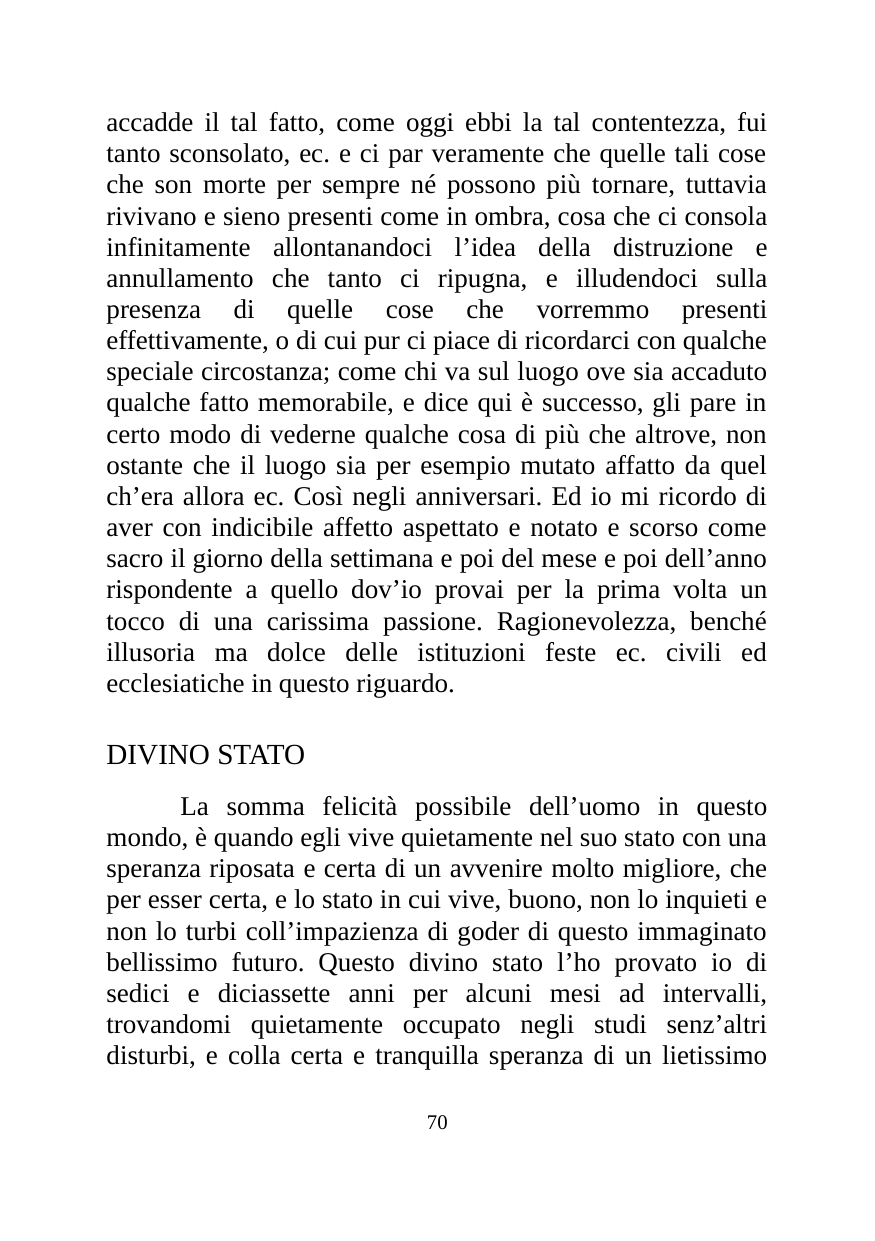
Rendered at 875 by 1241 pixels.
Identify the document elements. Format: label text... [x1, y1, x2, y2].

text accadde il tal fatto, come oggi ebbi la tal contentezza, fui tanto sconsolato, ec. e ci par veramente che quelle tali cose che son morte per sempre né possono più tornare, tuttavia rivivano e sieno presenti come in ombra, cosa che ci consola infinitamente allontanandoci l’idea della distruzione e annullamento che tanto ci ripugna, e illudendoci sulla presenza di quelle cose che vorremmo presenti effettivamente, o di cui pur ci piace di ricordarci con qualche speciale circostanza; come chi va sul luogo ove sia accaduto qualche fatto memorabile, e dice qui è successo, gli pare in certo modo di vederne qualche cosa di più che altrove, non ostante che il luogo sia per esempio mutato affatto da quel ch’era allora ec. Così negli anniversari. Ed io mi ricordo di aver con indicibile affetto aspettato e notato e scorso come sacro il giorno della settimana e poi del mese e poi dell’anno rispondente a quello dov’io provai per la prima volta un tocco di una carissima passione. Ragionevolezza, benché illusoria ma dolce delle istituzioni feste ec. civili ed ecclesiatiche in questo riguardo. [106, 106, 768, 698]
text La somma felicità possibile dell’uomo in questo mondo, è quando egli vive quietamente nel suo stato con una speranza riposata e certa di un avvenire molto migliore, che per esser certa, e lo stato in cui vive, buono, non lo inquieti e non lo turbi coll’impazienza di goder di questo immaginato bellissimo futuro. Questo divino stato l’ho provato io di sedici e diciassette anni per alcuni mesi ad intervalli, trovandomi quietamente occupato negli studi senz’altri disturbi, e colla certa e tranquilla speranza di un lietissimo [106, 790, 768, 1070]
subtitle DIVINO STATO [106, 737, 768, 771]
